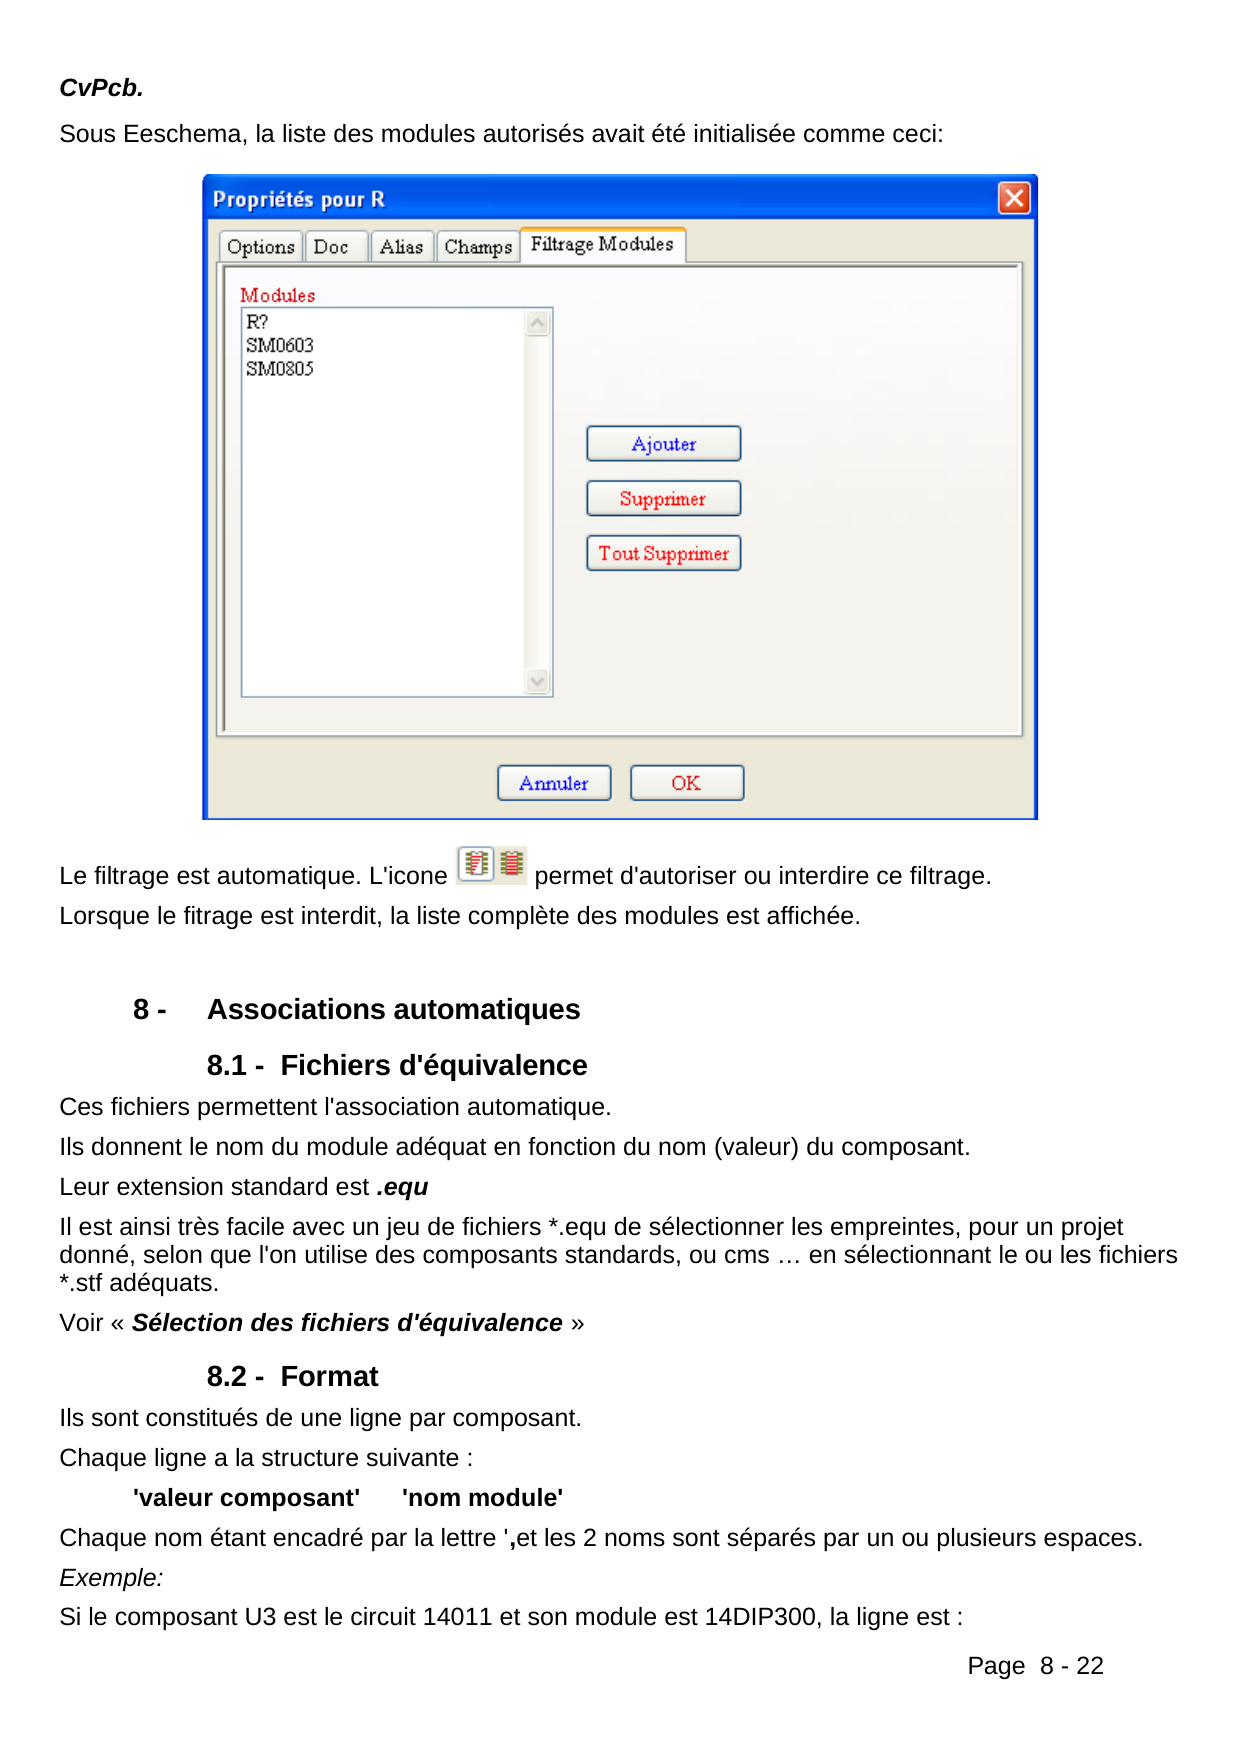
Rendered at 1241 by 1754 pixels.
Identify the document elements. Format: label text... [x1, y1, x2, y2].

text Si le composant U3 est le circuit 14011 et son module est 14DIP300, la ligne est : [59, 1603, 1181, 1631]
picture [455, 845, 528, 885]
text Chaque nom étant encadré par la lettre ',et les 2 noms sont séparés par un ou plusieurs espaces. [59, 1524, 1181, 1552]
text Chaque ligne a la structure suivante : [59, 1444, 1181, 1472]
text Leur extension standard est .equ [59, 1173, 1181, 1201]
text Ils sont constitués de une ligne par composant. [59, 1404, 1181, 1432]
text Il est ainsi très facile avec un jeu de fichiers *.equ de sélectionner les empreintes, pour un projet donné, selon que l'on utilise des composants standards, ou cms … en sélectionnant le ou les fichiers *.stf adéquats. [59, 1213, 1181, 1297]
subtitle Format [133, 1360, 1181, 1392]
subtitle Associations automatiques [59, 993, 1181, 1025]
text Ils donnent le nom du module adéquat en fonction du nom (valeur) du composant. [59, 1133, 1181, 1161]
text Lorsque le fitrage est interdit, la liste complète des modules est affichée. [59, 902, 1181, 929]
text Sous Eeschema, la liste des modules autorisés avait été initialisée comme ceci: [59, 120, 1181, 148]
text Exemple: [59, 1563, 1181, 1591]
text 'valeur composant' 'nom module' [133, 1484, 1181, 1512]
text Ces fichiers permettent l'association automatique. [59, 1093, 1181, 1121]
text Voir « Sélection des fichiers d'équivalence » [59, 1308, 1181, 1336]
picture [202, 174, 1039, 820]
text Le filtrage est automatique. L'icone permet d'autoriser ou interdire ce filtrage. [59, 845, 1181, 890]
subtitle Fichiers d'équivalence [133, 1049, 1181, 1081]
